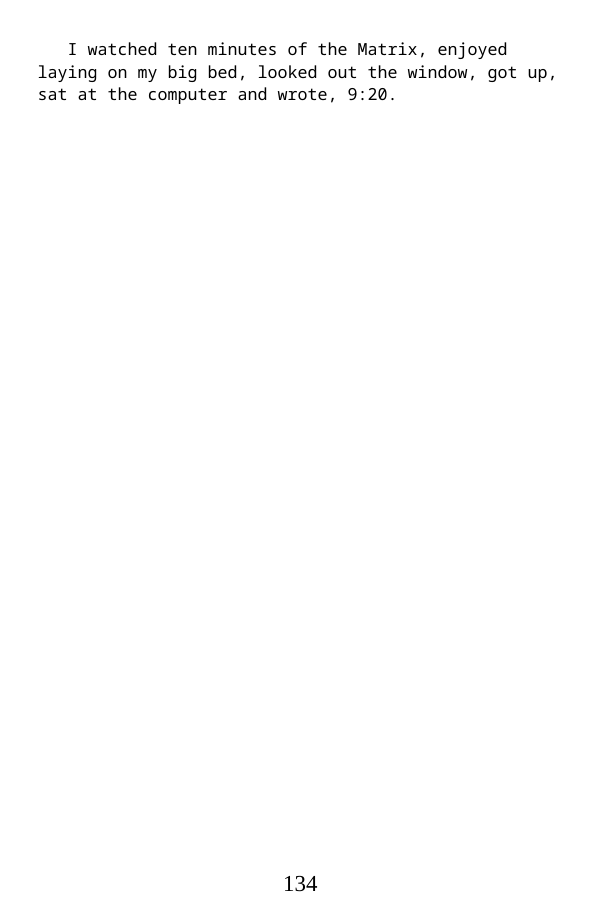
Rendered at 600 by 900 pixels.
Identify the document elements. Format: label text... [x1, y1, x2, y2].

text I watched ten minutes of the Matrix, enjoyed laying on my big bed, looked out the window, got up, sat at the computer and wrote, 9:20. [37, 37, 562, 106]
